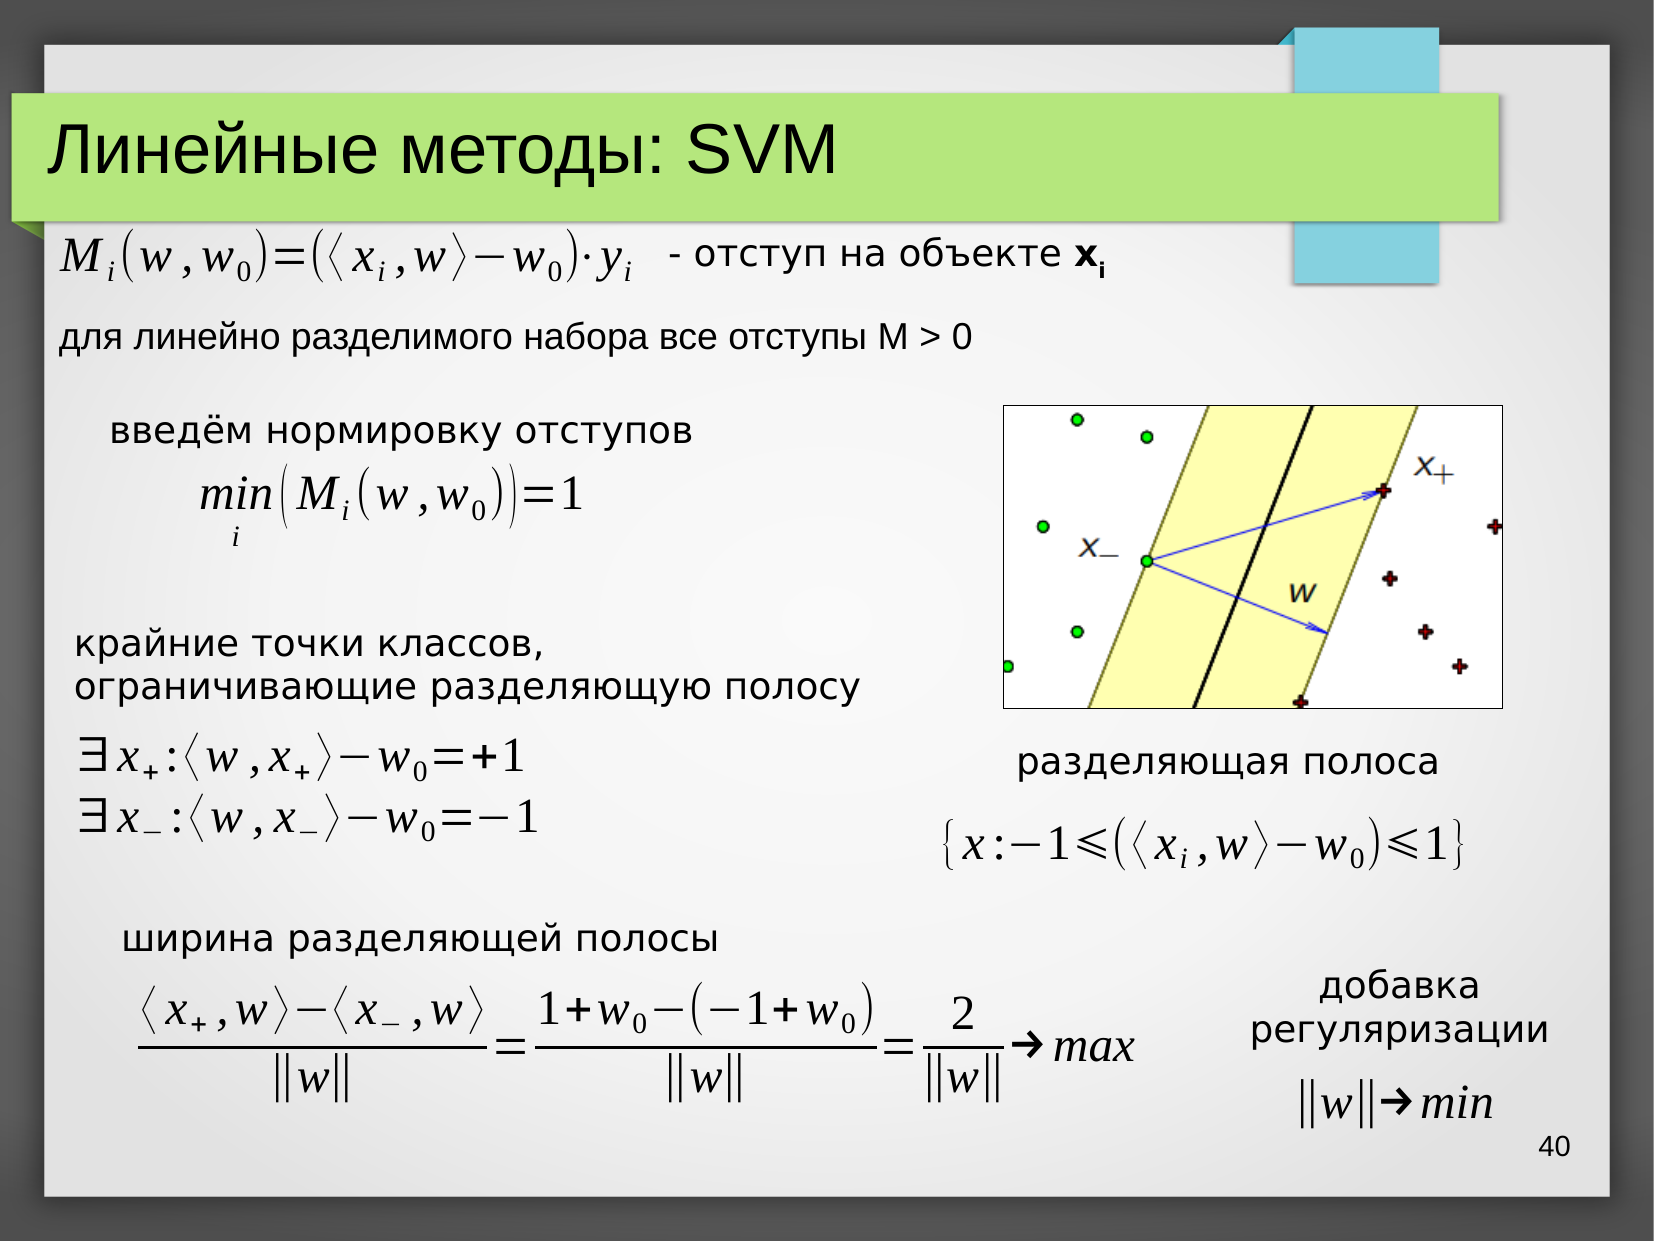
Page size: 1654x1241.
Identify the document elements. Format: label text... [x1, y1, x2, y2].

chart [51, 227, 639, 292]
picture [0, 0, 1654, 1241]
chart [70, 730, 546, 852]
chart [129, 979, 1144, 1109]
text_box для линейно разделимого набора все отступы M > 0 [59, 307, 981, 367]
text_box добавка регуляризации [1216, 956, 1583, 1063]
text_box ширина разделяющей полосы [106, 909, 756, 968]
chart [935, 814, 1477, 880]
text_box введём нормировку отступов [94, 401, 721, 461]
title Линейные методы: SVM [47, 109, 1501, 189]
text_box разделяющая полоса [933, 732, 1524, 791]
chart [1287, 1076, 1502, 1134]
text_box крайние точки классов, ограничивающие разделяющую полосу [59, 614, 910, 717]
chart [191, 461, 591, 556]
text_box - отступ на объекте xi [653, 224, 1146, 292]
